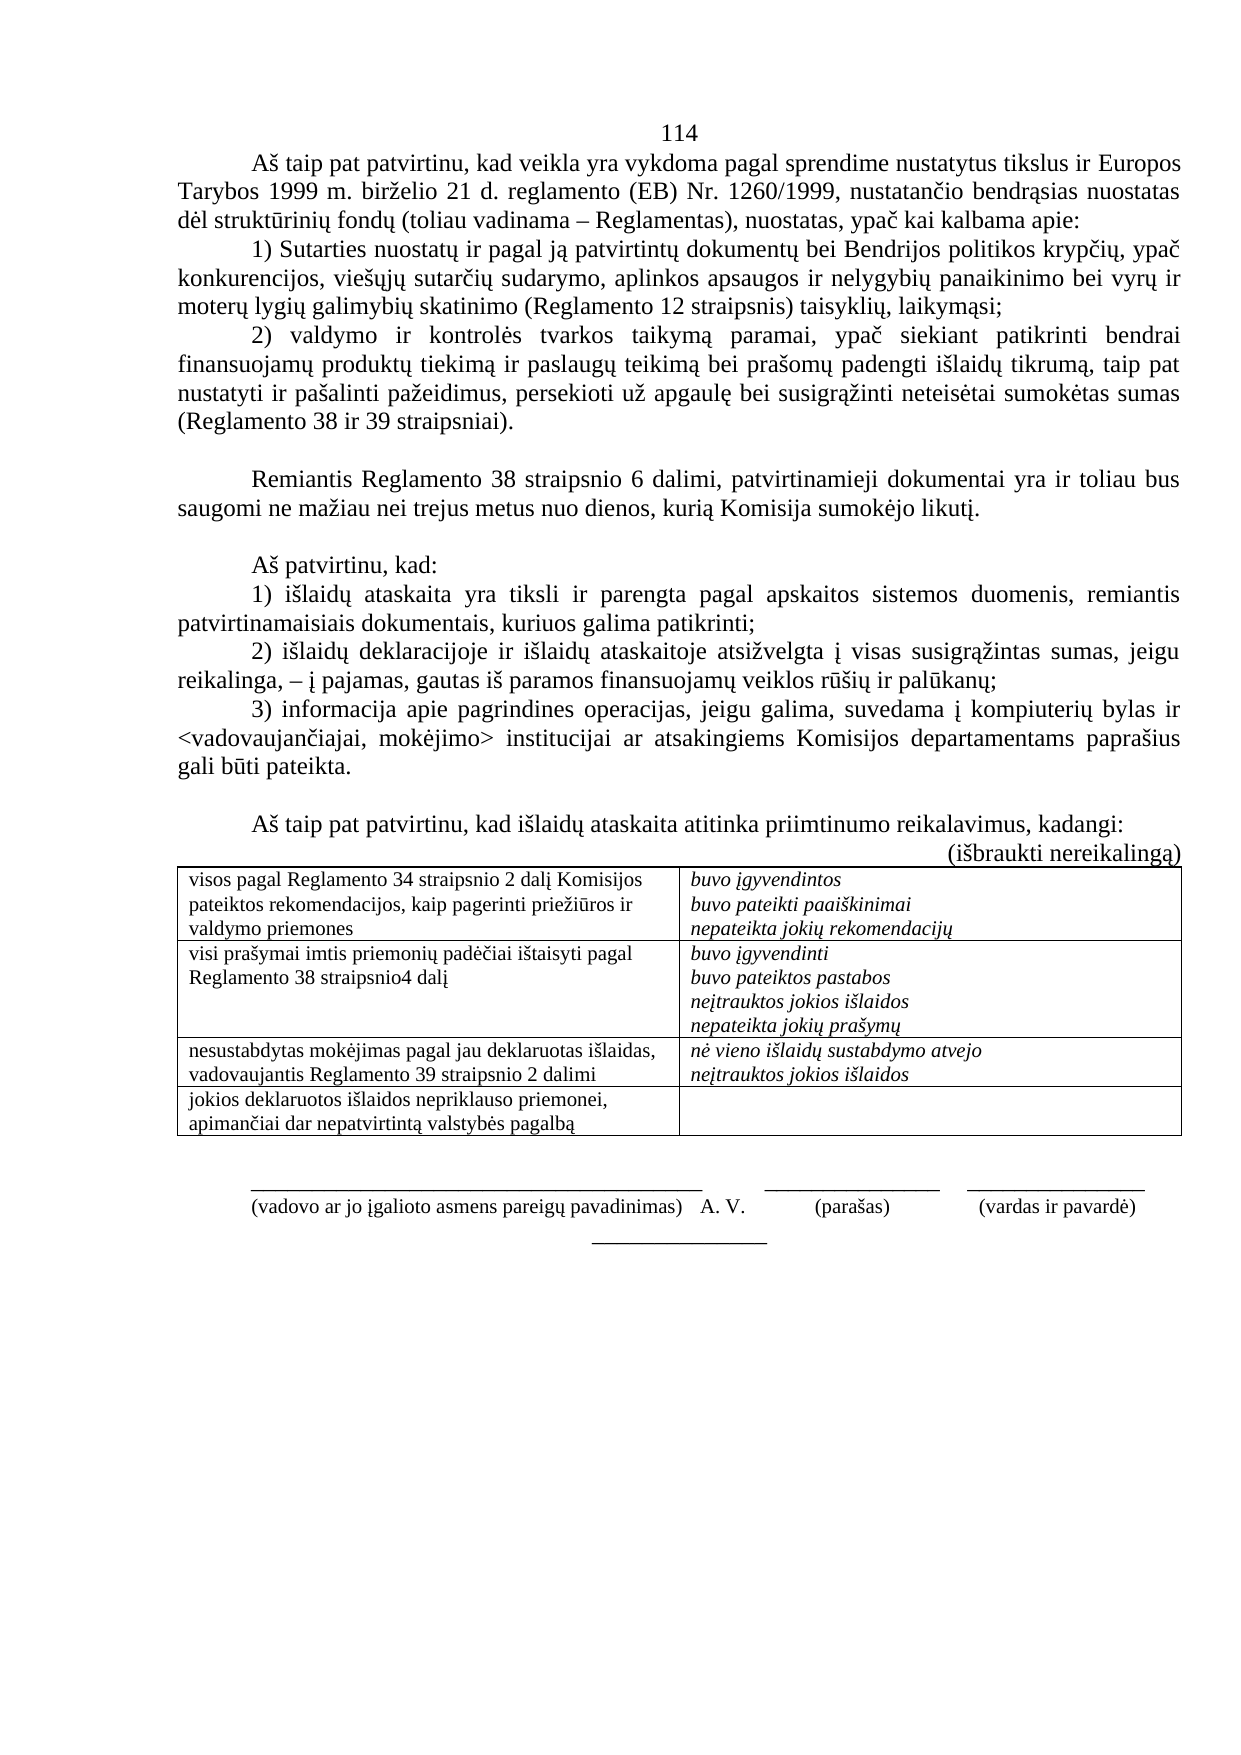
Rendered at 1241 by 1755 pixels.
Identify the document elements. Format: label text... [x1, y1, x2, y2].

text (išbraukti nereikalingą) [177, 838, 1181, 866]
text 2) valdymo ir kontrolės tvarkos taikymą paramai, ypač siekiant patikrinti bendrai finansuojamų produktų tiekimą ir paslaugų teikimą bei prašomų padengti išlaidų tikrumą, taip pat nustatyti ir pašalinti pažeidimus, persekioti už apgaulę bei susigrąžinti neteisėtai sumokėtas sumas (Reglamento 38 ir 39 straipsniai). [177, 320, 1181, 435]
text ______________ [177, 1218, 1181, 1247]
text 3) informacija apie pagrindines operacijas, jeigu galima, suvedama į kompiuterių bylas ir <vadovaujančiajai, mokėjimo> institucijai ar atsakingiems Komisijos departamentams paprašius gali būti pateikta. [177, 694, 1181, 780]
text Remiantis Reglamento 38 straipsnio 6 dalimi, patvirtinamieji dokumentai yra ir toliau bus saugomi ne mažiau nei trejus metus nuo dienos, kurią Komisija sumokėjo likutį. [177, 464, 1181, 521]
text Aš taip pat patvirtinu, kad veikla yra vykdoma pagal sprendime nustatytus tikslus ir Europos Tarybos 1999 m. birželio 21 d. reglamento (EB) Nr. 1260/1999, nustatančio bendrąsias nuostatas dėl struktūrinių fondų (toliau vadinama – Reglamentas), nuostatas, ypač kai kalbama apie: [177, 148, 1181, 234]
text Aš taip pat patvirtinu, kad išlaidų ataskaita atitinka priimtinumo reikalavimus, kadangi: [177, 809, 1181, 838]
text (vadovo ar jo įgalioto asmens pareigų pavadinimas) A. V. (parašas) (vardas ir pavardė) [177, 1194, 1181, 1218]
text 1) išlaidų ataskaita yra tiksli ir parengta pagal apskaitos sistemos duomenis, remiantis patvirtinamaisiais dokumentais, kuriuos galima patikrinti; [177, 579, 1181, 636]
table_header buvo įgyvendintos buvo pateikti paaiškinimai nepateikta jokių rekomendacijų [680, 868, 1181, 939]
table_header visos pagal Reglamento 34 straipsnio 2 dalį Komisijos pateiktos rekomendacijos, kaip pagerinti priežiūros ir valdymo priemones [178, 868, 679, 939]
table_cell visi prašymai imtis priemonių padėčiai ištaisyti pagal Reglamento 38 straipsnio4 dalį [178, 941, 679, 1037]
table_cell nesustabdytas mokėjimas pagal jau deklaruotas išlaidas, vadovaujantis Reglamento 39 straipsnio 2 dalimi [178, 1038, 679, 1086]
table_cell jokios deklaruotos išlaidos nepriklauso priemonei, apimančiai dar nepatvirtintą valstybės pagalbą [178, 1087, 679, 1135]
text Aš patvirtinu, kad: [177, 550, 1181, 579]
table_cell nė vieno išlaidų sustabdymo atvejo neįtrauktos jokios išlaidos [680, 1038, 1181, 1086]
table_cell buvo įgyvendinti buvo pateiktos pastabos neįtrauktos jokios išlaidos nepateikta jokių prašymų [680, 941, 1181, 1037]
text 1) Sutarties nuostatų ir pagal ją patvirtintų dokumentų bei Bendrijos politikos krypčių, ypač konkurencijos, viešųjų sutarčių sudarymo, aplinkos apsaugos ir nelygybių panaikinimo bei vyrų ir moterų lygių galimybių skatinimo (Reglamento 12 straipsnis) taisyklių, laikymąsi; [177, 234, 1181, 320]
table_cell [680, 1087, 1181, 1135]
text 2) išlaidų deklaracijoje ir išlaidų ataskaitoje atsižvelgta į visas susigrąžintas sumas, jeigu reikalinga, – į pajamas, gautas iš paramos finansuojamų veiklos rūšių ir palūkanų; [177, 636, 1181, 694]
